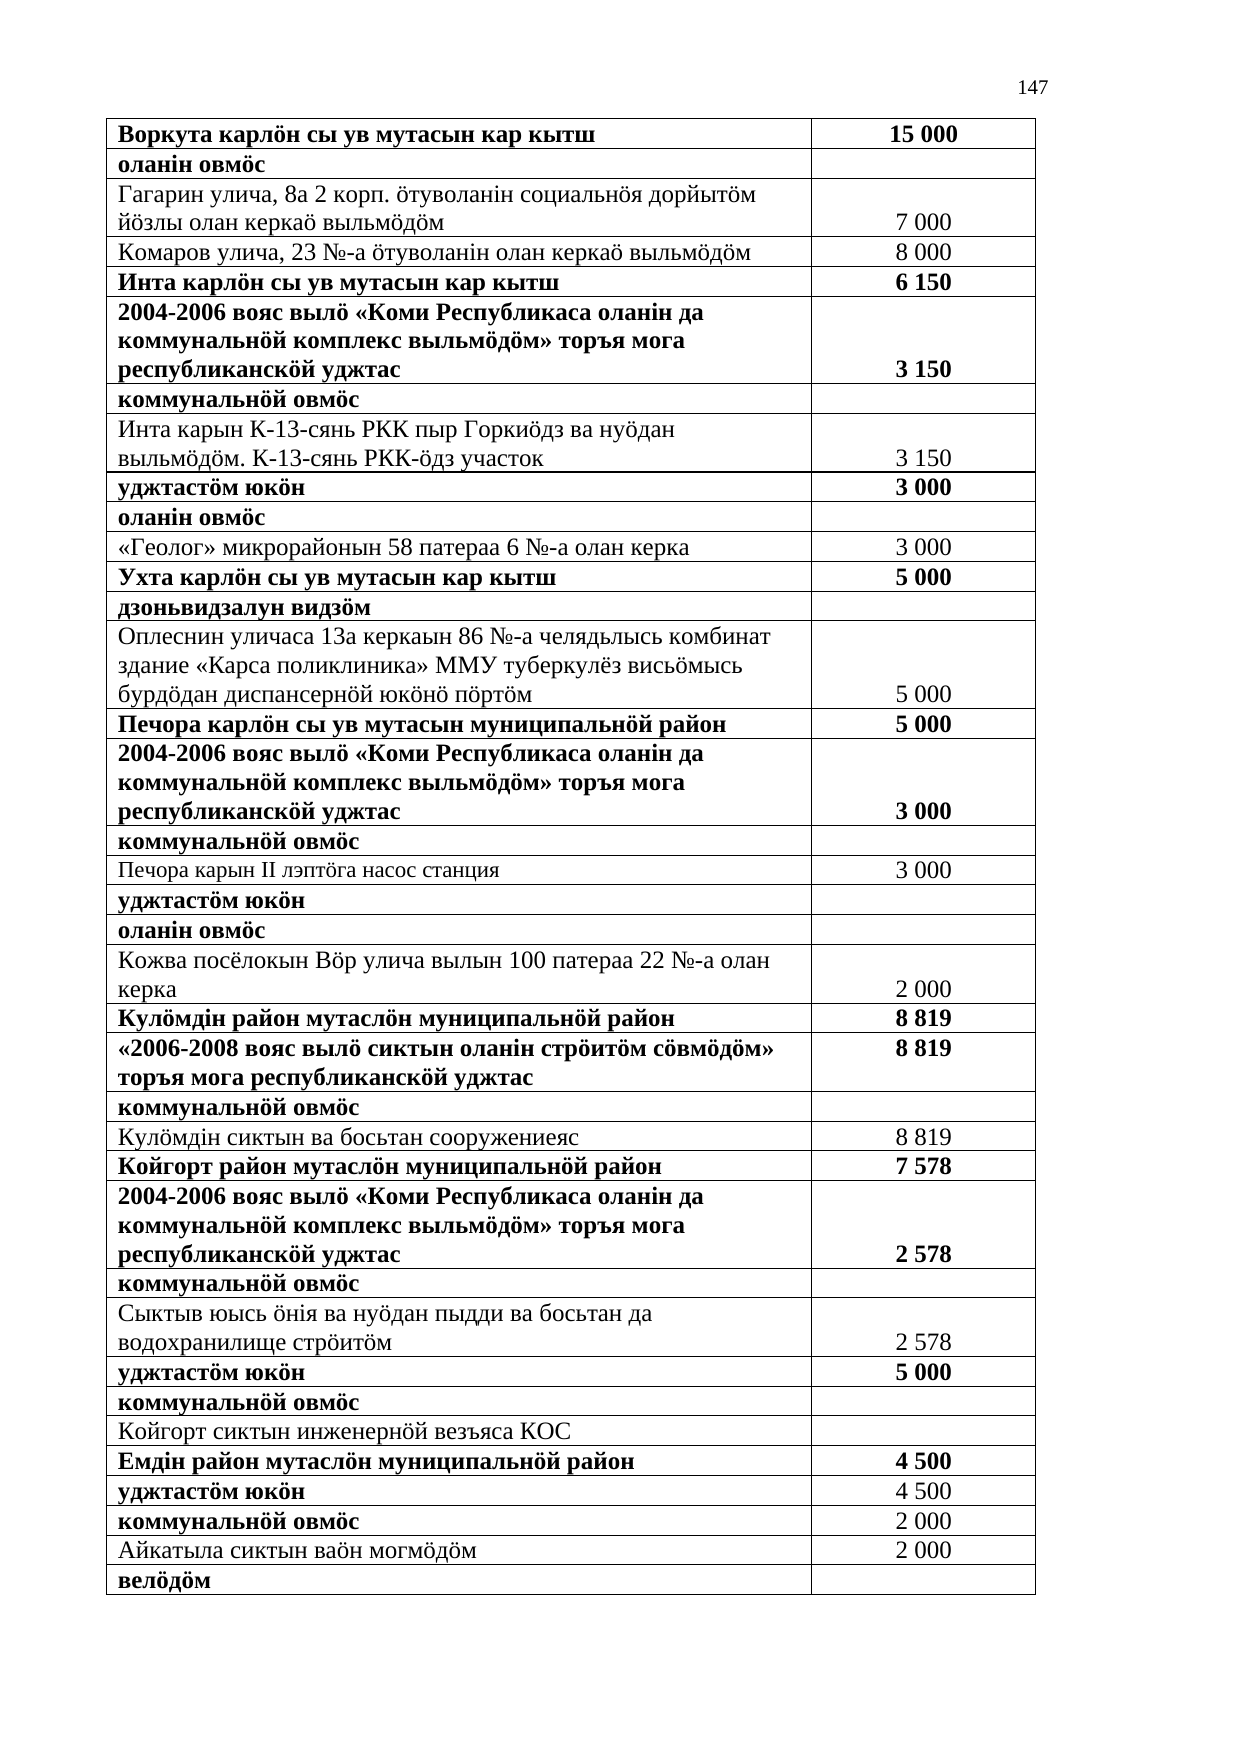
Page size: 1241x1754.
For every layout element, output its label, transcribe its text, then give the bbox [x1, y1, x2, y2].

table_cell 3 150 [812, 297, 1035, 383]
table_cell коммунальнöй овмöс [107, 1092, 811, 1121]
table_cell [812, 1387, 1035, 1415]
table_cell 3 000 [812, 856, 1035, 884]
table_cell 6 150 [812, 267, 1035, 296]
table_cell 5 000 [812, 621, 1035, 708]
table_cell дзоньвидзалун видзöм [107, 592, 811, 620]
table_cell 4 500 [812, 1446, 1035, 1475]
table_cell 7 578 [812, 1151, 1035, 1180]
table_cell Печора карлöн сы ув мутасын муниципальнöй район [107, 709, 811, 737]
table_cell «Геолог» микрорайонын 58 патераа 6 №-а олан керка [107, 532, 811, 561]
table_cell [812, 1269, 1035, 1297]
table_cell Кулöмдiн район мутаслöн муниципальнöй район [107, 1004, 811, 1032]
table_cell 2 000 [812, 1536, 1035, 1564]
table_cell Инта карлöн сы ув мутасын кар кытш [107, 267, 811, 296]
table_cell 5 000 [812, 1357, 1035, 1386]
table_cell [812, 826, 1035, 854]
table_cell уджтастöм юкöн [107, 1476, 811, 1505]
table_cell оланiн овмöс [107, 149, 811, 178]
table_cell Ухта карлöн сы ув мутасын кар кытш [107, 562, 811, 591]
table_cell [812, 1092, 1035, 1121]
table_cell 7 000 [812, 179, 1035, 236]
table_cell 8 819 [812, 1004, 1035, 1032]
table_cell [812, 502, 1035, 531]
table_cell Воркута карлöн сы ув мутасын кар кытш [107, 119, 811, 148]
table_cell 15 000 [812, 119, 1035, 148]
table_cell 8 000 [812, 237, 1035, 266]
table_cell Печора карын II лэптöга насос станция [107, 856, 811, 884]
table_cell Гагарин улича, 8а 2 корп. öтуволанiн социальнöя дорйытöм йöзлы олан керкаö выльмöдöм [107, 179, 811, 236]
table_cell 5 000 [812, 709, 1035, 737]
table_cell коммунальнöй овмöс [107, 1506, 811, 1534]
table_cell Сыктыв юысь öнiя ва нуöдан пыдди ва босьтан да водохранилище стрöитöм [107, 1298, 811, 1356]
table_cell Кулöмдiн сиктын ва босьтан сооружениеяс [107, 1122, 811, 1150]
table_cell Комаров улича, 23 №-а öтуволанiн олан керкаö выльмöдöм [107, 237, 811, 266]
table_cell Койгорт район мутаслöн муниципальнöй район [107, 1151, 811, 1180]
table_cell [812, 592, 1035, 620]
table_cell 2004-2006 вояс вылö «Коми Республикаса оланiн да коммунальнöй комплекс выльмöдöм» торъя мога республиканскöй уджтас [107, 297, 811, 383]
table_cell 2 000 [812, 1506, 1035, 1534]
table_cell коммунальнöй овмöс [107, 826, 811, 854]
table_cell 3 150 [812, 414, 1035, 471]
table_cell [812, 384, 1035, 413]
table_cell 3 000 [812, 473, 1035, 501]
table_cell 8 819 [812, 1033, 1035, 1091]
table_cell коммунальнöй овмöс [107, 1387, 811, 1415]
table_cell [812, 1416, 1035, 1445]
table_cell Инта карын К-13-сянь РКК пыр Горкиöдз ва нуöдан выльмöдöм. К-13-сянь РКК-öдз участок [107, 414, 811, 471]
table_cell Айкатыла сиктын ваöн могмöдöм [107, 1536, 811, 1564]
table_cell оланiн овмöс [107, 915, 811, 944]
table_cell «2006-2008 вояс вылö сиктын оланiн стрöитöм сöвмöдöм» торъя мога республиканскöй уджтас [107, 1033, 811, 1091]
table_cell 2004-2006 вояс вылö «Коми Республикаса оланiн да коммунальнöй комплекс выльмöдöм» торъя мога республиканскöй уджтас [107, 1181, 811, 1267]
table_cell [812, 149, 1035, 178]
table_cell 5 000 [812, 562, 1035, 591]
table_cell 2004-2006 вояс вылö «Коми Республикаса оланiн да коммунальнöй комплекс выльмöдöм» торъя мога республиканскöй уджтас [107, 739, 811, 825]
table_cell 2 000 [812, 945, 1035, 1002]
table_cell коммунальнöй овмöс [107, 1269, 811, 1297]
table_cell 3 000 [812, 532, 1035, 561]
table_cell Емдiн район мутаслöн муниципальнöй район [107, 1446, 811, 1475]
table_cell [812, 1565, 1035, 1594]
table_cell 4 500 [812, 1476, 1035, 1505]
table_cell Кожва посёлокын Вöр улича вылын 100 патераа 22 №-а олан керка [107, 945, 811, 1002]
table_cell коммунальнöй овмöс [107, 384, 811, 413]
table_cell [812, 885, 1035, 914]
table_cell велöдöм [107, 1565, 811, 1594]
table_cell [812, 915, 1035, 944]
table_cell уджтастöм юкöн [107, 1357, 811, 1386]
table_cell оланiн овмöс [107, 502, 811, 531]
table_cell уджтастöм юкöн [107, 473, 811, 501]
table_cell 2 578 [812, 1181, 1035, 1267]
table_cell Оплеснин уличаса 13а керкаын 86 №-а челядьлысь комбинат здание «Карса поликлиника» ММУ туберкулёз висьöмысь бурдöдан диспансернöй юкöнö пöртöм [107, 621, 811, 708]
table_cell 8 819 [812, 1122, 1035, 1150]
table_cell 3 000 [812, 739, 1035, 825]
table_cell Койгорт сиктын инженернöй везъяса КОС [107, 1416, 811, 1445]
table_cell 2 578 [812, 1298, 1035, 1356]
table_cell уджтастöм юкöн [107, 885, 811, 914]
